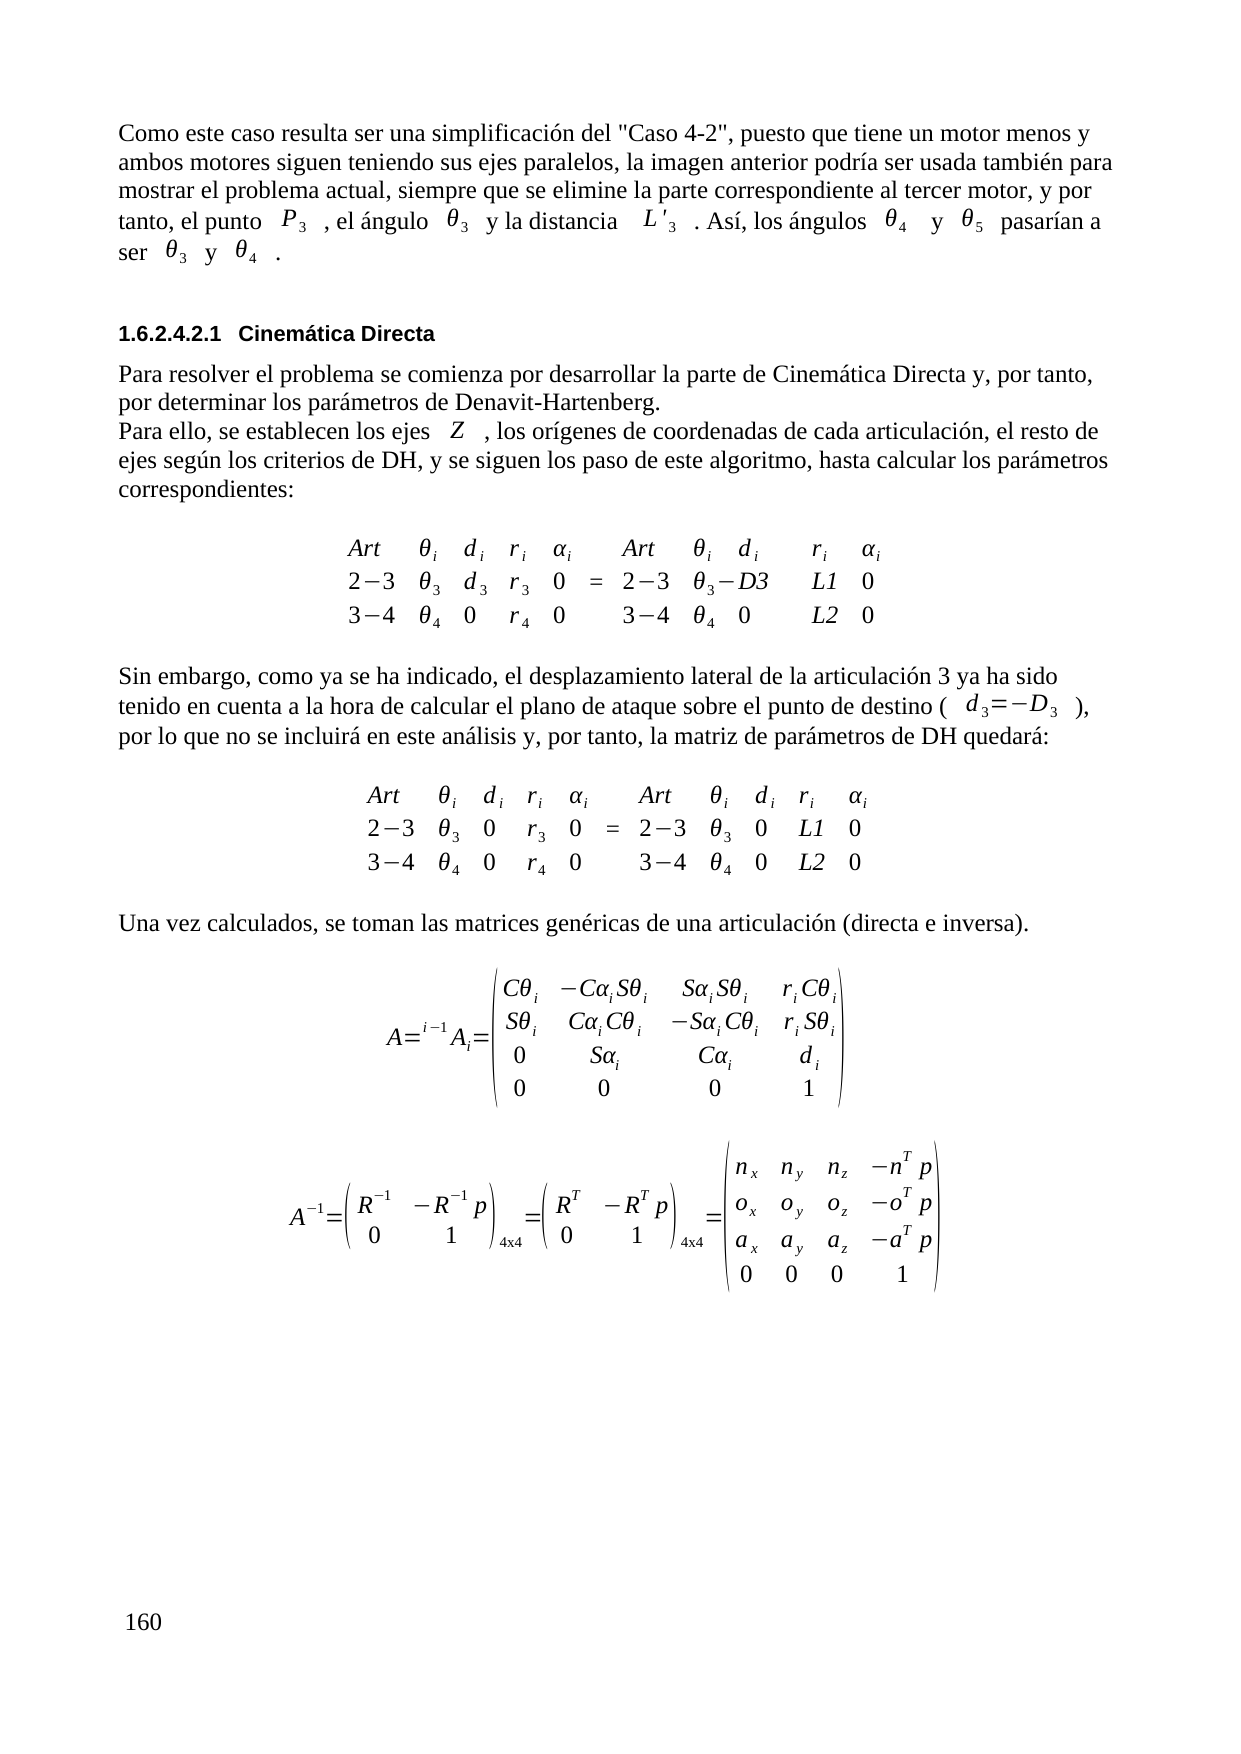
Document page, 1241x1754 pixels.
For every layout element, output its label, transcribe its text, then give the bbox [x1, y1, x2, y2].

text Una vez calculados, se toman las matrices genéricas de una articulación (directa e inversa). [118, 908, 1122, 937]
text Como este caso resulta ser una simplificación del "Caso 4-2", puesto que tiene un motor menos y ambos motores siguen teniendo sus ejes paralelos, la imagen anterior podría ser usada también para mostrar el problema actual, siempre que se elimine la parte correspondiente al tercer motor, y por tanto, el punto, el ánguloy la distancia . Así, los ángulos ypasarían a sery. [118, 118, 1122, 267]
text Sin embargo, como ya se ha indicado, el desplazamiento lateral de la articulación 3 ya ha sido tenido en cuenta a la hora de calcular el plano de ataque sobre el punto de destino (), por lo que no se incluirá en este análisis y, por tanto, la matriz de parámetros de DH quedará: [118, 661, 1122, 750]
text Para ello, se establecen los ejes, los orígenes de coordenadas de cada articulación, el resto de ejes según los criterios de DH, y se siguen los paso de este algoritmo, hasta calcular los parámetros correspondientes: [118, 416, 1122, 502]
text = [118, 778, 1122, 879]
text Para resolver el problema se comienza por desarrollar la parte de Cinemática Directa y, por tanto, por determinar los parámetros de Denavit-Hartenberg. [118, 359, 1122, 416]
subtitle Cinemática Directa [118, 321, 1122, 346]
text = [118, 531, 1122, 632]
